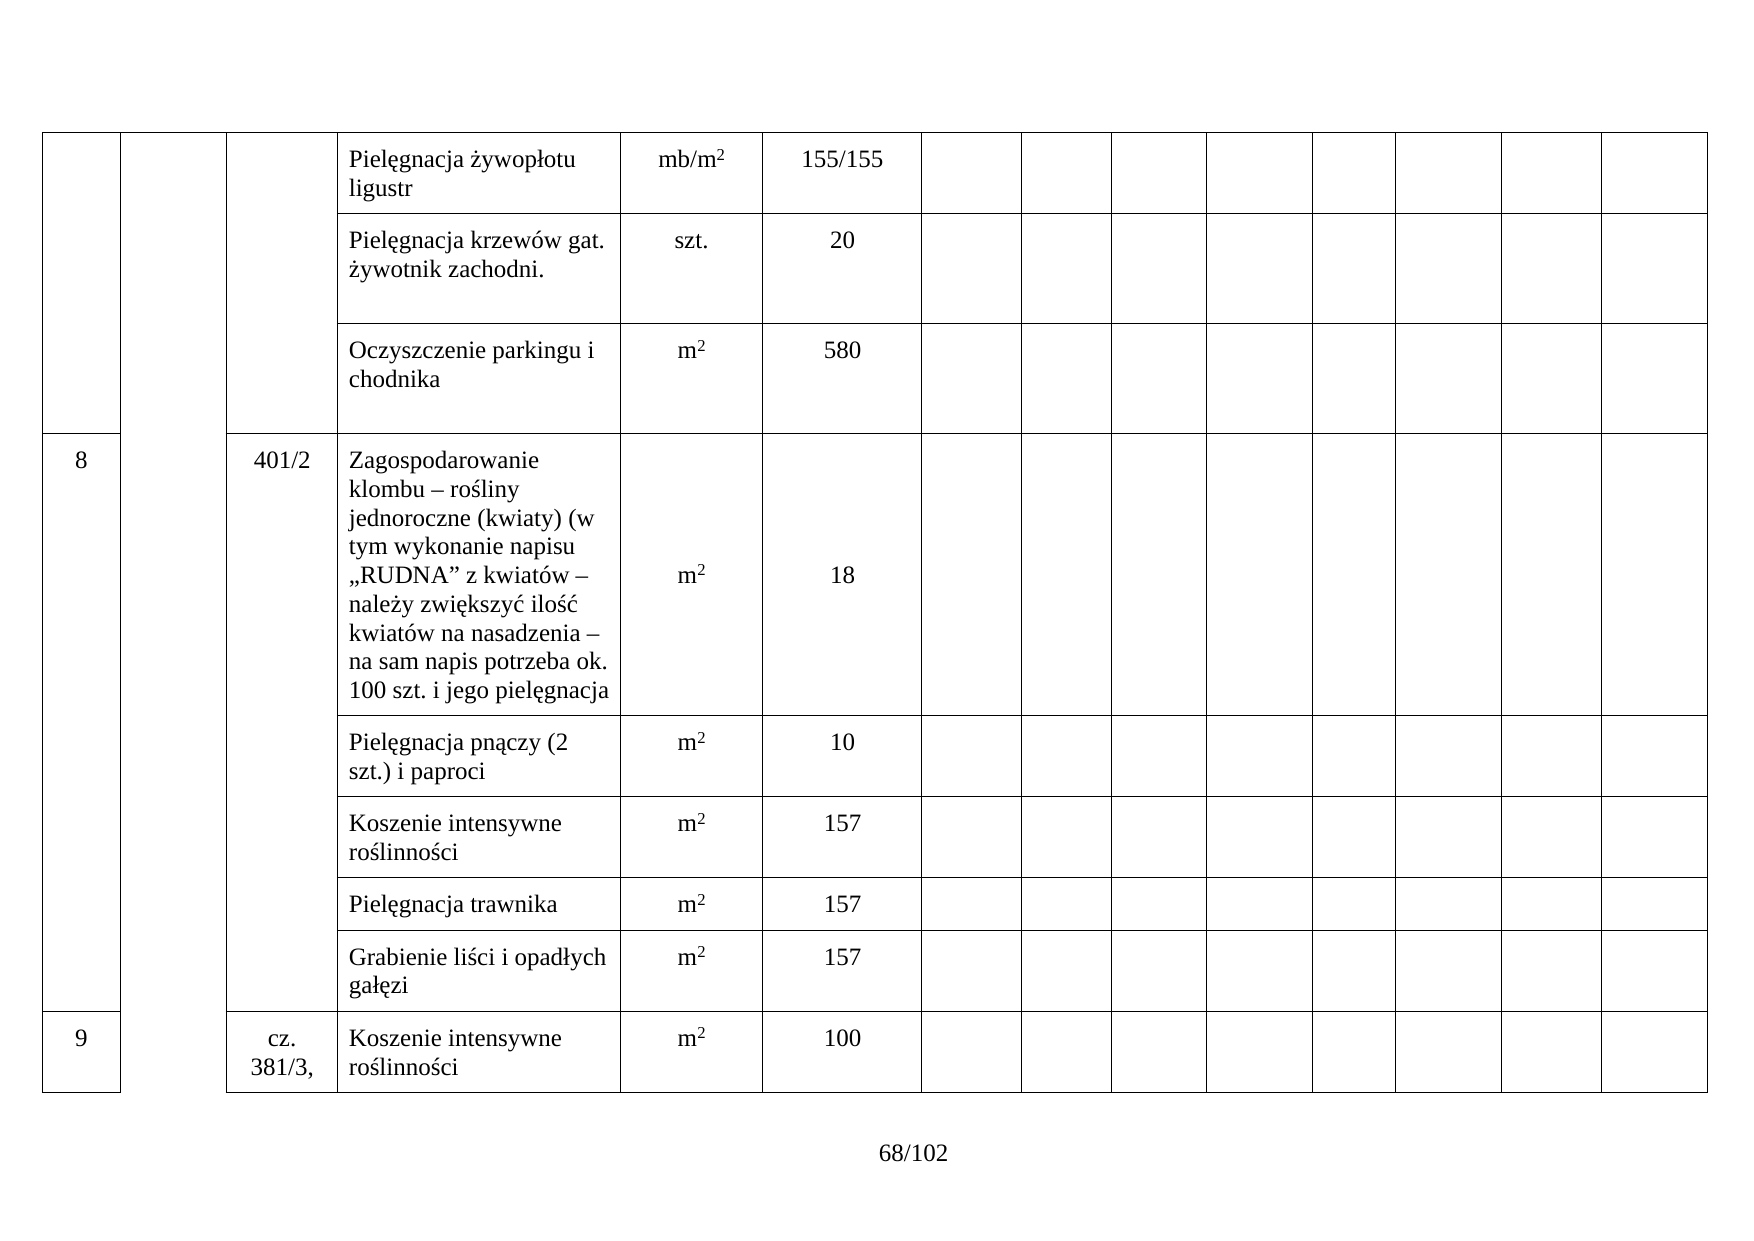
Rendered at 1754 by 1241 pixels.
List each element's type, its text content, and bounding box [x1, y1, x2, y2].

table_cell [1602, 324, 1707, 433]
table_cell Koszenie intensywne roślinności [338, 1012, 620, 1092]
table_cell [1313, 716, 1395, 796]
table_cell [1313, 1012, 1395, 1092]
table_cell 580 [763, 324, 921, 433]
table_cell [1502, 931, 1601, 1011]
table_cell 157 [763, 797, 921, 877]
table_cell [1207, 324, 1312, 433]
table_cell [1112, 878, 1206, 929]
table_cell szt. [621, 214, 762, 323]
table_cell m2 [621, 878, 762, 929]
table_cell [1313, 133, 1395, 213]
table_cell [1396, 1012, 1501, 1092]
table_cell [1112, 214, 1206, 323]
table_cell [1396, 931, 1501, 1011]
table_cell [1396, 324, 1501, 433]
table_cell Zagospodarowanie klombu – rośliny jednoroczne (kwiaty) (w tym wykonanie napisu „RUDNA” z kwiatów – należy zwiększyć ilość kwiatów na nasadzenia – na sam napis potrzeba ok. 100 szt. i jego pielęgnacja [338, 434, 620, 715]
table_cell 9 [43, 1012, 120, 1092]
table_cell [922, 878, 1021, 929]
table_cell [1313, 214, 1395, 323]
table_cell mb/m2 [621, 133, 762, 213]
table_cell Pielęgnacja trawnika [338, 878, 620, 929]
table_cell [1396, 878, 1501, 929]
table_cell [1502, 797, 1601, 877]
table_cell [1022, 878, 1111, 929]
table_cell [1022, 716, 1111, 796]
table_cell [1112, 324, 1206, 433]
table_cell [1602, 716, 1707, 796]
table_cell [1207, 878, 1312, 929]
table_cell [1313, 324, 1395, 433]
table_cell [922, 931, 1021, 1011]
table_cell [1502, 878, 1601, 929]
table_cell [1602, 214, 1707, 323]
table_cell 157 [763, 931, 921, 1011]
table_cell m2 [621, 1012, 762, 1092]
table_cell [1313, 931, 1395, 1011]
table_cell [1602, 434, 1707, 715]
table_cell [1502, 324, 1601, 433]
table_cell [1502, 214, 1601, 323]
table_cell [1112, 931, 1206, 1011]
table_cell [1396, 797, 1501, 877]
table_cell [1207, 434, 1312, 715]
table_cell [922, 716, 1021, 796]
table_cell [922, 214, 1021, 323]
table_cell Koszenie intensywne roślinności [338, 797, 620, 877]
table_cell [922, 797, 1021, 877]
table_cell [1112, 1012, 1206, 1092]
table_cell [1396, 434, 1501, 715]
table_cell [922, 1012, 1021, 1092]
table_cell [1207, 133, 1312, 213]
table_cell 8 [43, 434, 120, 1011]
table_cell [1022, 1012, 1111, 1092]
table_cell [1602, 1012, 1707, 1092]
table_cell Grabienie liści i opadłych gałęzi [338, 931, 620, 1011]
table_cell [227, 133, 337, 433]
table_cell m2 [621, 931, 762, 1011]
table_cell [1112, 716, 1206, 796]
table_cell [1313, 797, 1395, 877]
table_cell [1502, 716, 1601, 796]
table_cell [1112, 434, 1206, 715]
table_cell [1396, 214, 1501, 323]
table_cell [1207, 797, 1312, 877]
table_cell 155/155 [763, 133, 921, 213]
table_cell [1602, 931, 1707, 1011]
table_cell m2 [621, 434, 762, 715]
table_cell [1502, 133, 1601, 213]
table_cell Pielęgnacja krzewów gat. żywotnik zachodni. [338, 214, 620, 323]
table_cell 100 [763, 1012, 921, 1092]
table_cell [121, 133, 226, 1092]
table_cell [1112, 133, 1206, 213]
table_cell [1022, 214, 1111, 323]
table_cell [1396, 716, 1501, 796]
table_cell [1022, 797, 1111, 877]
table_cell [1502, 1012, 1601, 1092]
table_cell [1112, 797, 1206, 877]
table_cell cz. 381/3, [227, 1012, 337, 1092]
table_cell [1602, 878, 1707, 929]
table_cell m2 [621, 797, 762, 877]
table_cell Pielęgnacja żywopłotu ligustr [338, 133, 620, 213]
table_cell 20 [763, 214, 921, 323]
table_cell [1313, 434, 1395, 715]
table_cell 157 [763, 878, 921, 929]
table_cell [1207, 716, 1312, 796]
table_cell [1602, 133, 1707, 213]
table_cell [1502, 434, 1601, 715]
table_cell [1022, 434, 1111, 715]
table_cell Pielęgnacja pnączy (2 szt.) i paproci [338, 716, 620, 796]
table_cell [1313, 878, 1395, 929]
table_cell [1207, 931, 1312, 1011]
table_cell Oczyszczenie parkingu i chodnika [338, 324, 620, 433]
table_cell 18 [763, 434, 921, 715]
table_cell [1022, 324, 1111, 433]
table_cell [1207, 214, 1312, 323]
table_cell [922, 324, 1021, 433]
table_cell [1602, 797, 1707, 877]
table_cell m2 [621, 716, 762, 796]
table_cell m2 [621, 324, 762, 433]
table_cell 10 [763, 716, 921, 796]
table_cell [1207, 1012, 1312, 1092]
table_cell [922, 434, 1021, 715]
table_cell [1022, 133, 1111, 213]
table_cell 401/2 [227, 434, 337, 1011]
table_cell [1396, 133, 1501, 213]
table_cell [43, 133, 120, 433]
table_cell [922, 133, 1021, 213]
table_cell [1022, 931, 1111, 1011]
